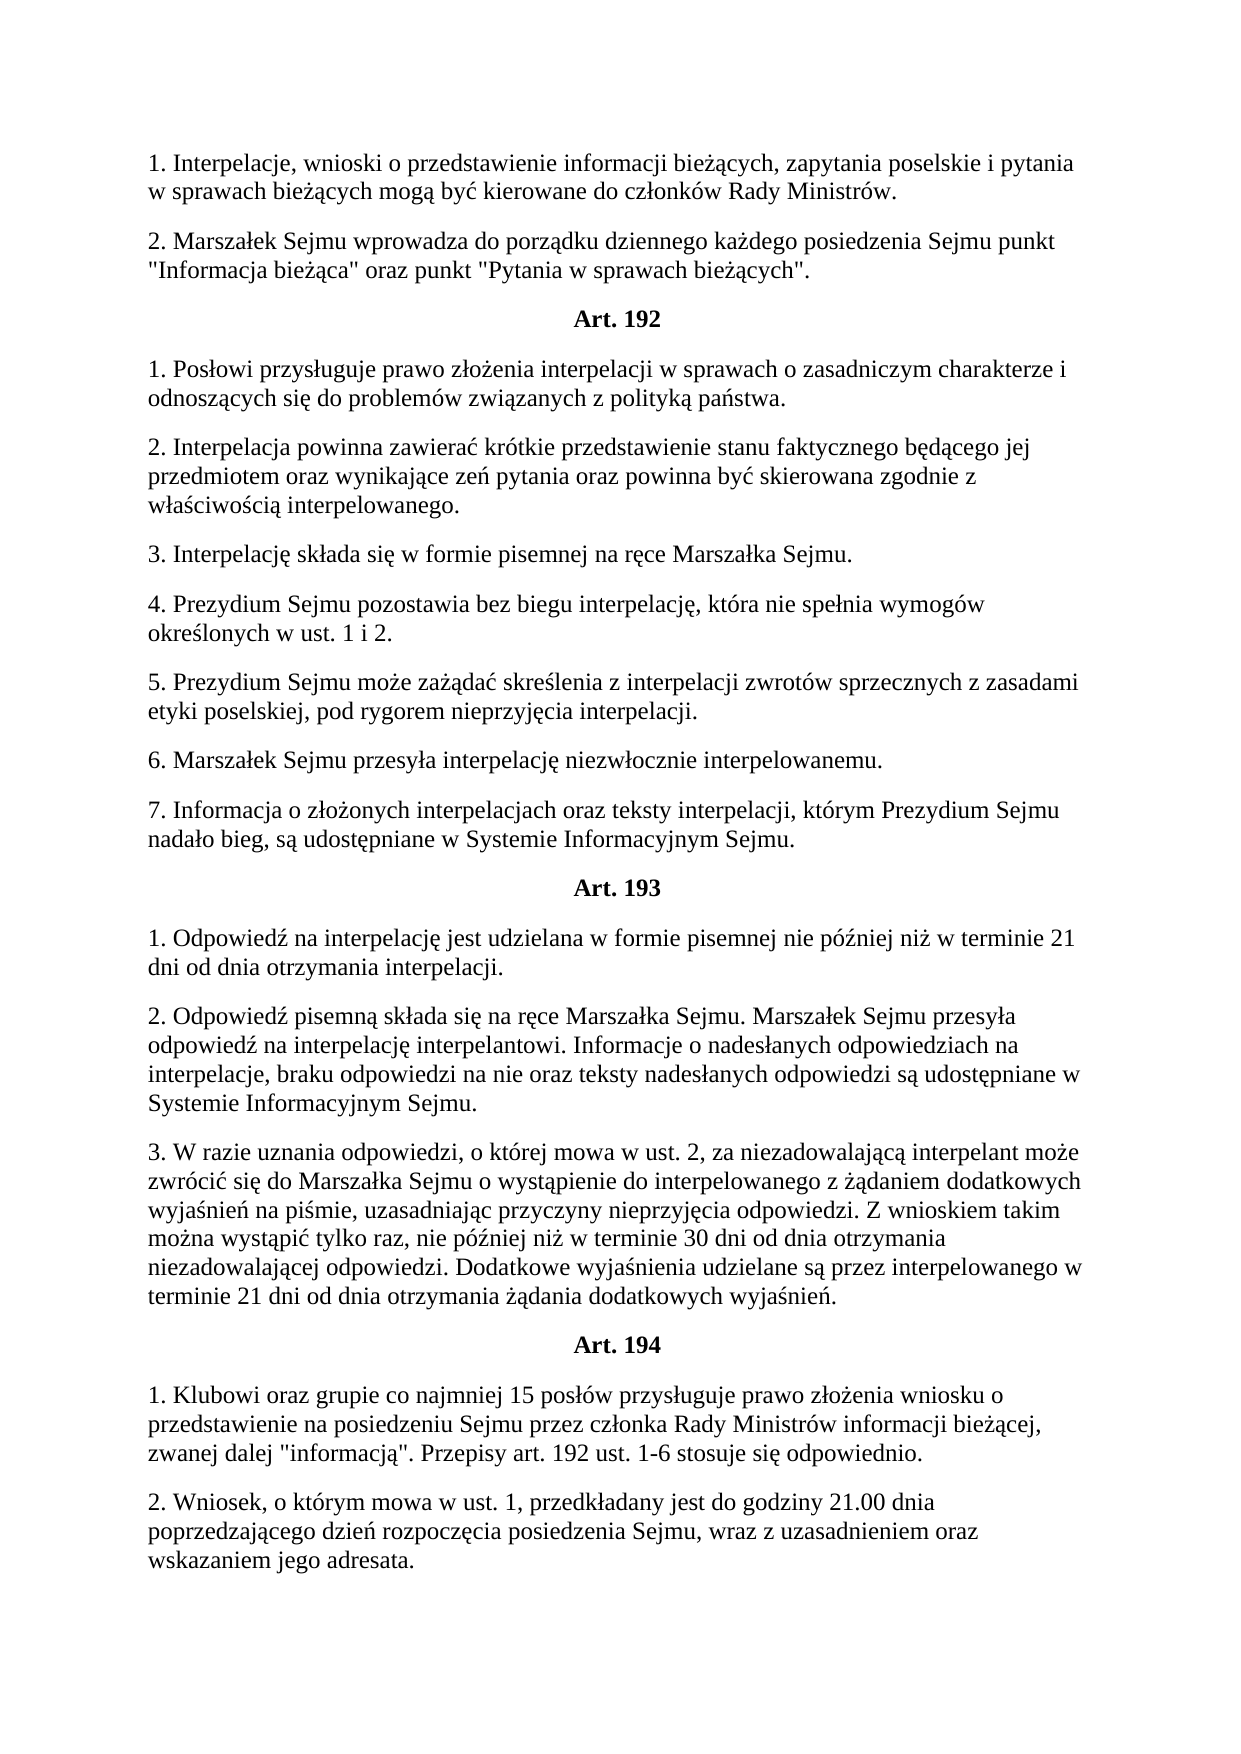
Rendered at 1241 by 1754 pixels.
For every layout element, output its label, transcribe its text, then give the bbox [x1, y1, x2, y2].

text 1. Odpowiedź na interpelację jest udzielana w formie pisemnej nie później niż w terminie 21 dni od dnia otrzymania interpelacji. [148, 923, 1093, 981]
text Art. 193 [148, 873, 1093, 902]
text 1. Posłowi przysługuje prawo złożenia interpelacji w sprawach o zasadniczym charakterze i odnoszących się do problemów związanych z polityką państwa. [148, 354, 1093, 411]
text 3. W razie uznania odpowiedzi, o której mowa w ust. 2, za niezadowalającą interpelant może zwrócić się do Marszałka Sejmu o wystąpienie do interpelowanego z żądaniem dodatkowych wyjaśnień na piśmie, uzasadniając przyczyny nieprzyjęcia odpowiedzi. Z wnioskiem takim można wystąpić tylko raz, nie później niż w terminie 30 dni od dnia otrzymania niezadowalającej odpowiedzi. Dodatkowe wyjaśnienia udzielane są przez interpelowanego w terminie 21 dni od dnia otrzymania żądania dodatkowych wyjaśnień. [148, 1137, 1093, 1310]
text Art. 192 [148, 304, 1093, 333]
text 2. Odpowiedź pisemną składa się na ręce Marszałka Sejmu. Marszałek Sejmu przesyła odpowiedź na interpelację interpelantowi. Informacje o nadesłanych odpowiedziach na interpelacje, braku odpowiedzi na nie oraz teksty nadesłanych odpowiedzi są udostępniane w Systemie Informacyjnym Sejmu. [148, 1001, 1093, 1116]
text 7. Informacja o złożonych interpelacjach oraz teksty interpelacji, którym Prezydium Sejmu nadało bieg, są udostępniane w Systemie Informacyjnym Sejmu. [148, 795, 1093, 853]
text 3. Interpelację składa się w formie pisemnej na ręce Marszałka Sejmu. [148, 539, 1093, 568]
text 2. Interpelacja powinna zawierać krótkie przedstawienie stanu faktycznego będącego jej przedmiotem oraz wynikające zeń pytania oraz powinna być skierowana zgodnie z właściwością interpelowanego. [148, 432, 1093, 518]
text 4. Prezydium Sejmu pozostawia bez biegu interpelację, która nie spełnia wymogów określonych w ust. 1 i 2. [148, 589, 1093, 646]
text 2. Marszałek Sejmu wprowadza do porządku dziennego każdego posiedzenia Sejmu punkt "Informacja bieżąca" oraz punkt "Pytania w sprawach bieżących". [148, 226, 1093, 283]
text 6. Marszałek Sejmu przesyła interpelację niezwłocznie interpelowanemu. [148, 746, 1093, 774]
text 1. Klubowi oraz grupie co najmniej 15 posłów przysługuje prawo złożenia wniosku o przedstawienie na posiedzeniu Sejmu przez członka Rady Ministrów informacji bieżącej, zwanej dalej "informacją". Przepisy art. 192 ust. 1-6 stosuje się odpowiednio. [148, 1380, 1093, 1466]
text Art. 194 [148, 1331, 1093, 1359]
text 1. Interpelacje, wnioski o przedstawienie informacji bieżących, zapytania poselskie i pytania w sprawach bieżących mogą być kierowane do członków Rady Ministrów. [148, 148, 1093, 205]
text 5. Prezydium Sejmu może zażądać skreślenia z interpelacji zwrotów sprzecznych z zasadami etyki poselskiej, pod rygorem nieprzyjęcia interpelacji. [148, 667, 1093, 725]
text 2. Wniosek, o którym mowa w ust. 1, przedkładany jest do godziny 21.00 dnia poprzedzającego dzień rozpoczęcia posiedzenia Sejmu, wraz z uzasadnieniem oraz wskazaniem jego adresata. [148, 1487, 1093, 1573]
